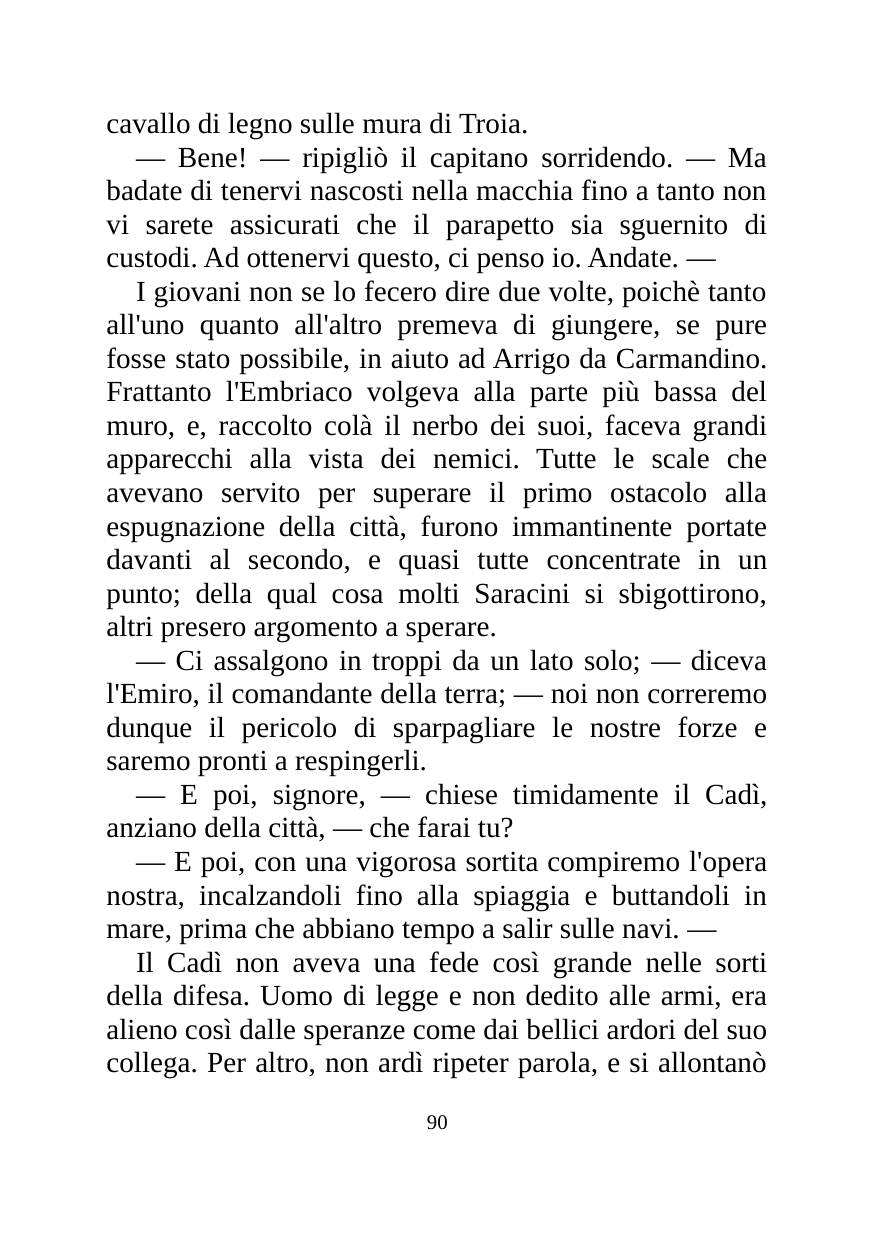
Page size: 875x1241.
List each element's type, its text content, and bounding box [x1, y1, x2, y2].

text Il Cadì non aveva una fede così grande nelle sorti della difesa. Uomo di legge e non dedito alle armi, era alieno così dalle speranze come dai bellici ardori del suo collega. Per altro, non ardì ripeter parola, e si allontanò [106, 945, 768, 1079]
text — E poi, con una vigorosa sortita compiremo l'opera nostra, incalzandoli fino alla spiaggia e buttandoli in mare, prima che abbiano tempo a salir sulle navi. — [106, 844, 768, 945]
text — E poi, signore, — chiese timidamente il Cadì, anziano della città, — che farai tu? [106, 777, 768, 844]
text I giovani non se lo fecero dire due volte, poichè tanto all'uno quanto all'altro premeva di giungere, se pure fosse stato possibile, in aiuto ad Arrigo da Carmandino. Frattanto l'Embriaco volgeva alla parte più bassa del muro, e, raccolto colà il nerbo dei suoi, faceva grandi apparecchi alla vista dei nemici. Tutte le scale che avevano servito per superare il primo ostacolo alla espugnazione della città, furono immantinente portate davanti al secondo, e quasi tutte concentrate in un punto; della qual cosa molti Saracini si sbigottirono, altri presero argomento a sperare. [106, 274, 768, 643]
text — Ci assalgono in troppi da un lato solo; — diceva l'Emiro, il comandante della terra; — noi non correremo dunque il pericolo di sparpagliare le nostre forze e saremo pronti a respingerli. [106, 643, 768, 777]
text — Bene! — ripigliò il capitano sorridendo. — Ma badate di tenervi nascosti nella macchia fino a tanto non vi sarete assicurati che il parapetto sia sguernito di custodi. Ad ottenervi questo, ci penso io. Andate. — [106, 140, 768, 274]
text cavallo di legno sulle mura di Troia. [106, 106, 768, 140]
